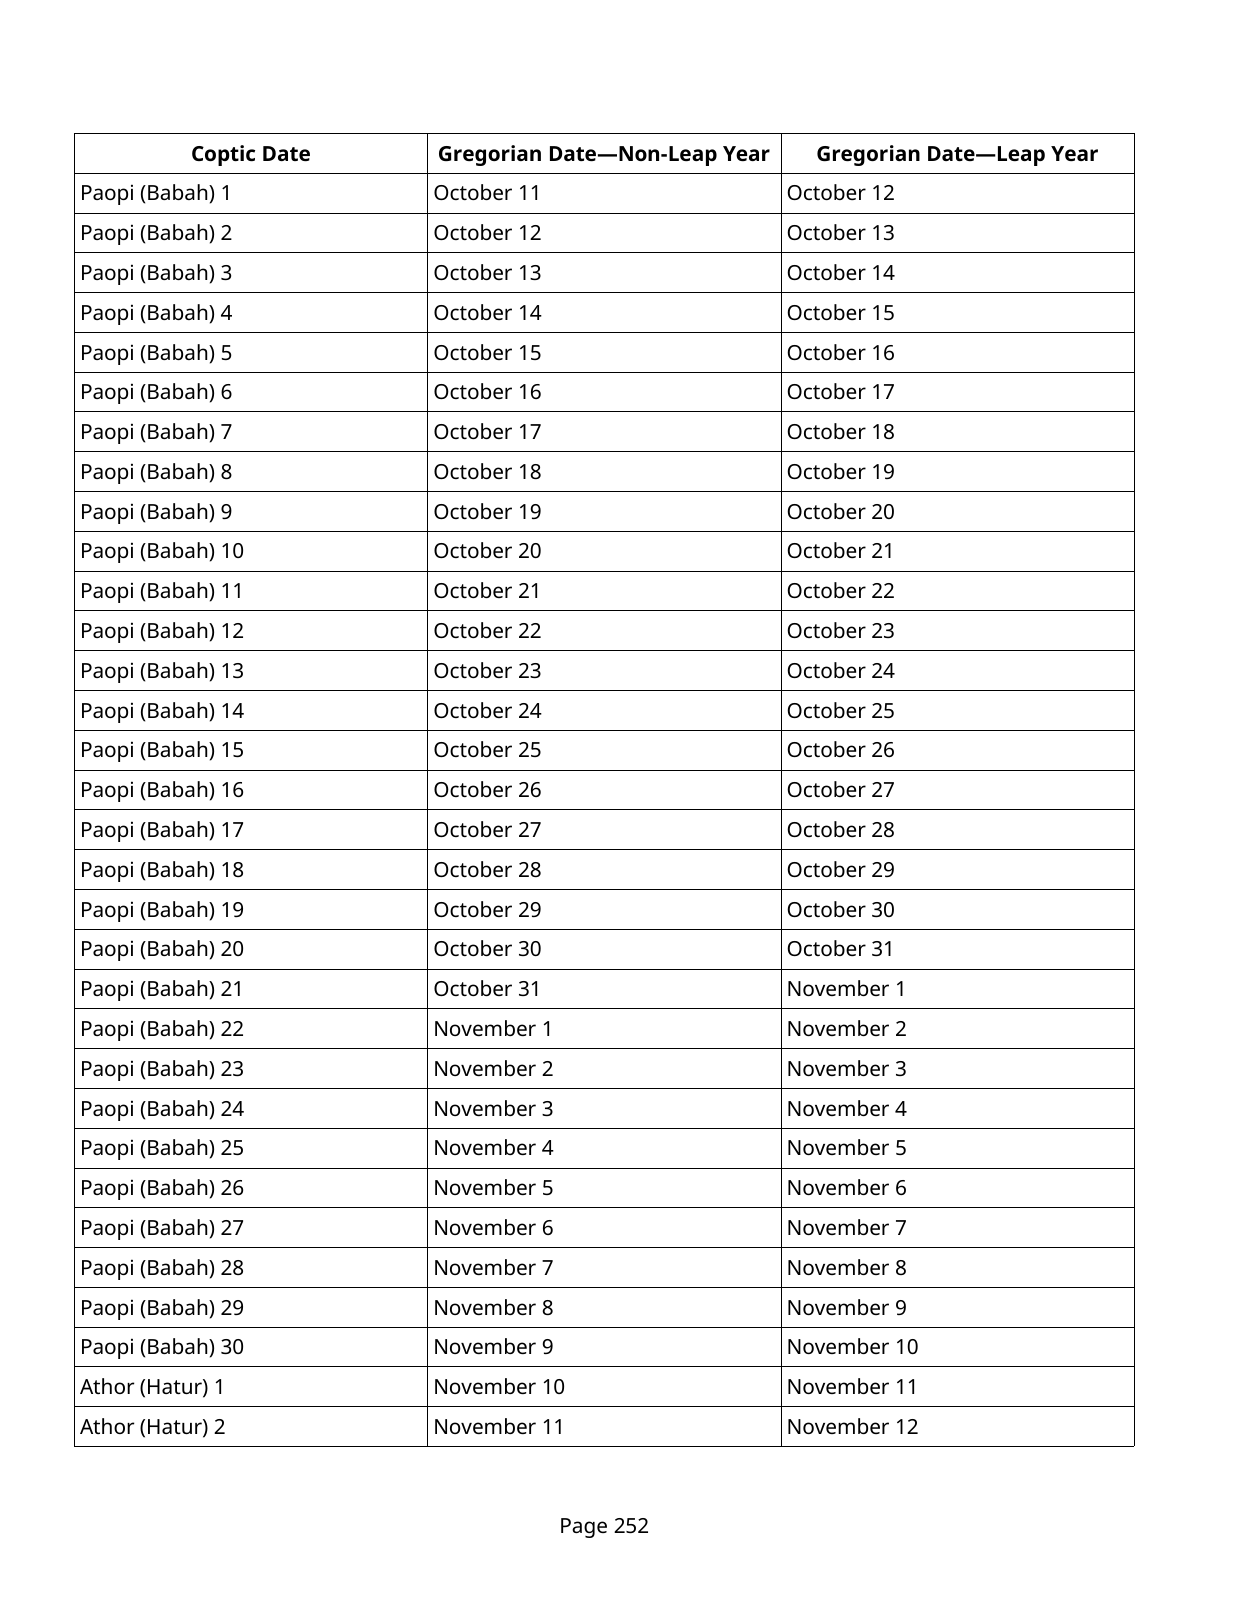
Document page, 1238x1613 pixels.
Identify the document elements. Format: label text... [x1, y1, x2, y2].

table_cell November 10 [782, 1328, 1134, 1366]
table_cell October 23 [782, 611, 1134, 650]
table_cell October 28 [782, 810, 1134, 849]
table_cell October 15 [428, 333, 781, 372]
table_cell October 29 [782, 850, 1134, 889]
table_cell October 30 [782, 890, 1134, 929]
table_header Gregorian Date—Leap Year [782, 134, 1134, 173]
table_cell October 17 [782, 373, 1134, 411]
table_cell October 22 [782, 572, 1134, 610]
table_cell October 28 [428, 850, 781, 889]
table_cell October 16 [428, 373, 781, 411]
table_cell Paopi (Babah) 18 [75, 850, 427, 889]
table_cell Paopi (Babah) 23 [75, 1049, 427, 1088]
table_cell October 26 [782, 731, 1134, 770]
table_header Gregorian Date—Non-Leap Year [428, 134, 781, 173]
table_cell October 19 [428, 492, 781, 531]
table_cell Paopi (Babah) 24 [75, 1089, 427, 1128]
table_cell Paopi (Babah) 9 [75, 492, 427, 531]
table_cell Paopi (Babah) 1 [75, 174, 427, 213]
table_cell October 31 [782, 930, 1134, 969]
table_cell October 18 [428, 452, 781, 491]
table_cell Paopi (Babah) 19 [75, 890, 427, 929]
table_cell Athor (Hatur) 1 [75, 1367, 427, 1406]
table_cell Paopi (Babah) 28 [75, 1248, 427, 1287]
table_cell October 27 [428, 810, 781, 849]
table_cell November 1 [428, 1009, 781, 1048]
table_cell October 30 [428, 930, 781, 969]
table_cell October 21 [782, 532, 1134, 571]
table_cell Paopi (Babah) 3 [75, 253, 427, 292]
table_cell Paopi (Babah) 13 [75, 651, 427, 690]
table_cell November 2 [428, 1049, 781, 1088]
table_cell Paopi (Babah) 14 [75, 691, 427, 730]
table_cell November 4 [782, 1089, 1134, 1128]
table_cell Paopi (Babah) 16 [75, 771, 427, 809]
table_cell November 2 [782, 1009, 1134, 1048]
table_header Coptic Date [75, 134, 427, 173]
table_cell November 5 [782, 1129, 1134, 1168]
table_cell October 20 [782, 492, 1134, 531]
table_cell November 12 [782, 1407, 1134, 1446]
table_cell Paopi (Babah) 4 [75, 293, 427, 332]
table_cell November 3 [782, 1049, 1134, 1088]
table_cell Paopi (Babah) 10 [75, 532, 427, 571]
table_cell Paopi (Babah) 25 [75, 1129, 427, 1168]
table_cell October 17 [428, 412, 781, 451]
table_cell November 6 [782, 1169, 1134, 1207]
table_cell Paopi (Babah) 26 [75, 1169, 427, 1207]
table_cell Paopi (Babah) 11 [75, 572, 427, 610]
table_cell Paopi (Babah) 21 [75, 970, 427, 1008]
table_cell October 29 [428, 890, 781, 929]
table_cell October 12 [428, 214, 781, 252]
table_cell Athor (Hatur) 2 [75, 1407, 427, 1446]
table_cell Paopi (Babah) 20 [75, 930, 427, 969]
table_cell October 31 [428, 970, 781, 1008]
table_cell November 1 [782, 970, 1134, 1008]
table_cell Paopi (Babah) 22 [75, 1009, 427, 1048]
table_cell Paopi (Babah) 12 [75, 611, 427, 650]
table_cell October 26 [428, 771, 781, 809]
table_cell Paopi (Babah) 5 [75, 333, 427, 372]
table_cell October 12 [782, 174, 1134, 213]
table_cell October 14 [782, 253, 1134, 292]
table_cell November 11 [428, 1407, 781, 1446]
table_cell October 19 [782, 452, 1134, 491]
table_cell November 10 [428, 1367, 781, 1406]
table_cell October 13 [428, 253, 781, 292]
table_cell November 8 [428, 1288, 781, 1327]
table_cell November 6 [428, 1208, 781, 1247]
table_cell November 9 [428, 1328, 781, 1366]
table_cell October 24 [428, 691, 781, 730]
table_cell October 20 [428, 532, 781, 571]
table_cell November 5 [428, 1169, 781, 1207]
table_cell November 11 [782, 1367, 1134, 1406]
table_cell October 14 [428, 293, 781, 332]
table_cell Paopi (Babah) 2 [75, 214, 427, 252]
table_cell November 9 [782, 1288, 1134, 1327]
table_cell Paopi (Babah) 29 [75, 1288, 427, 1327]
table_cell October 13 [782, 214, 1134, 252]
table_cell November 8 [782, 1248, 1134, 1287]
table_cell October 27 [782, 771, 1134, 809]
table_cell Paopi (Babah) 17 [75, 810, 427, 849]
table_cell November 7 [782, 1208, 1134, 1247]
table_cell October 25 [782, 691, 1134, 730]
table_cell October 11 [428, 174, 781, 213]
table_cell Paopi (Babah) 30 [75, 1328, 427, 1366]
table_cell October 21 [428, 572, 781, 610]
table_cell October 24 [782, 651, 1134, 690]
table_cell November 3 [428, 1089, 781, 1128]
table_cell November 4 [428, 1129, 781, 1168]
table_cell October 18 [782, 412, 1134, 451]
table_cell Paopi (Babah) 15 [75, 731, 427, 770]
table_cell Paopi (Babah) 7 [75, 412, 427, 451]
table_cell October 23 [428, 651, 781, 690]
table_cell November 7 [428, 1248, 781, 1287]
table_cell October 16 [782, 333, 1134, 372]
table_cell October 15 [782, 293, 1134, 332]
table_cell October 25 [428, 731, 781, 770]
table_cell Paopi (Babah) 6 [75, 373, 427, 411]
table_cell Paopi (Babah) 27 [75, 1208, 427, 1247]
table_cell October 22 [428, 611, 781, 650]
table_cell Paopi (Babah) 8 [75, 452, 427, 491]
